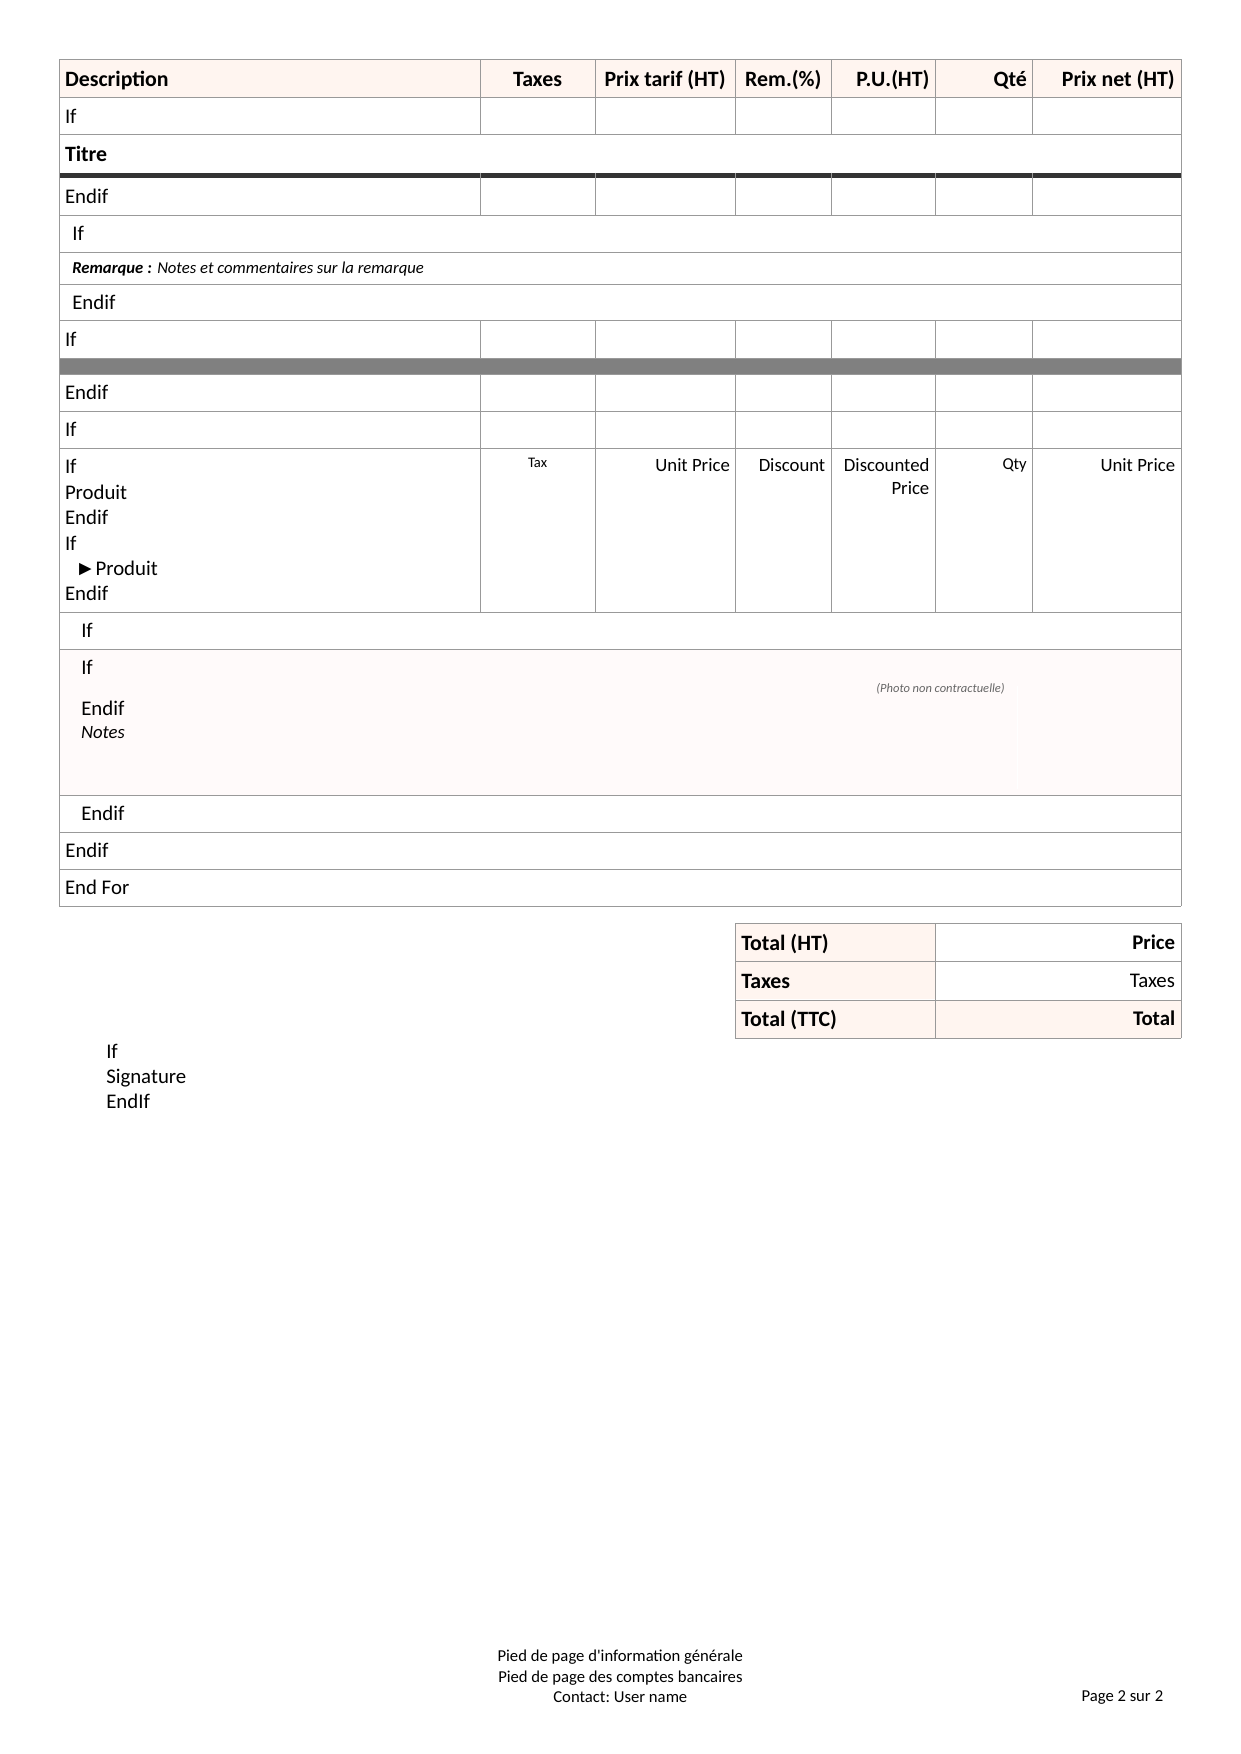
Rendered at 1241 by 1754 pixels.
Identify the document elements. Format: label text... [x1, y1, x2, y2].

table_header Total (HT) [736, 924, 935, 961]
table_cell [596, 321, 735, 357]
table_cell If [60, 216, 1181, 252]
table_cell [481, 98, 595, 134]
table_cell [736, 412, 831, 448]
table_cell [481, 321, 595, 357]
table_cell [1033, 375, 1181, 411]
table_cell Titre [60, 135, 1181, 172]
table_cell Total [936, 1001, 1181, 1038]
table_cell [936, 98, 1032, 134]
table_cell If Produit Endif If ►Produit Endif [60, 449, 480, 612]
table_header Prix net (HT) [1033, 60, 1181, 97]
table_cell [832, 375, 935, 411]
table_cell [936, 412, 1032, 448]
table_cell [832, 412, 935, 448]
table_cell [736, 321, 831, 357]
table_cell [936, 375, 1032, 411]
table_cell Endif [60, 285, 1181, 320]
table_cell [736, 375, 831, 411]
table_cell [60, 359, 1181, 374]
table_cell Unit Price [1033, 449, 1181, 612]
table_cell [596, 178, 735, 214]
table_cell [736, 98, 831, 134]
table_header Prix tarif (HT) [596, 60, 735, 97]
table_header P.U.(HT) [832, 60, 935, 97]
table_cell Discount [736, 449, 831, 612]
table_header Rem.(%) [736, 60, 831, 97]
table_cell Endif [60, 796, 1181, 832]
table_cell [481, 412, 595, 448]
table_cell [481, 178, 595, 214]
table_cell If [60, 412, 480, 448]
text EndIf [106, 1089, 1181, 1114]
table_cell End For [60, 870, 1181, 906]
table_header Description [60, 60, 480, 97]
table_cell [736, 178, 831, 214]
table_cell If [60, 613, 1181, 649]
table_header Qté [936, 60, 1032, 97]
table_cell Endif [60, 833, 1181, 869]
text Signature [106, 1063, 1181, 1089]
table_cell Total (TTC) [736, 1001, 935, 1038]
table_cell If [60, 321, 480, 357]
table_cell Endif [60, 178, 480, 214]
table_cell [596, 98, 735, 134]
table_cell [936, 178, 1032, 214]
table_cell [936, 321, 1032, 357]
table_cell [1033, 178, 1181, 214]
table_cell Qty [936, 449, 1032, 612]
table_cell [481, 375, 595, 411]
table_cell Unit Price [596, 449, 735, 612]
table_cell If (Photo non contractuelle) Endif Notes [60, 650, 1181, 795]
table_cell [832, 98, 935, 134]
table_cell [1033, 98, 1181, 134]
table_cell Discounted Price [832, 449, 935, 612]
table_cell [596, 375, 735, 411]
table_cell If [60, 98, 480, 134]
table_cell Taxes [736, 962, 935, 999]
table_cell [596, 412, 735, 448]
table_cell [832, 321, 935, 357]
table_cell [832, 178, 935, 214]
table_cell Tax [481, 449, 595, 612]
table_cell Endif [60, 375, 480, 411]
table_cell [1033, 321, 1181, 357]
text If [106, 1038, 1181, 1063]
table_cell Taxes [936, 962, 1181, 999]
table_cell Remarque : Notes et commentaires sur la remarque [60, 253, 1181, 283]
table_header Price [936, 924, 1181, 961]
table_cell [1033, 412, 1181, 448]
table_header Taxes [481, 60, 595, 97]
